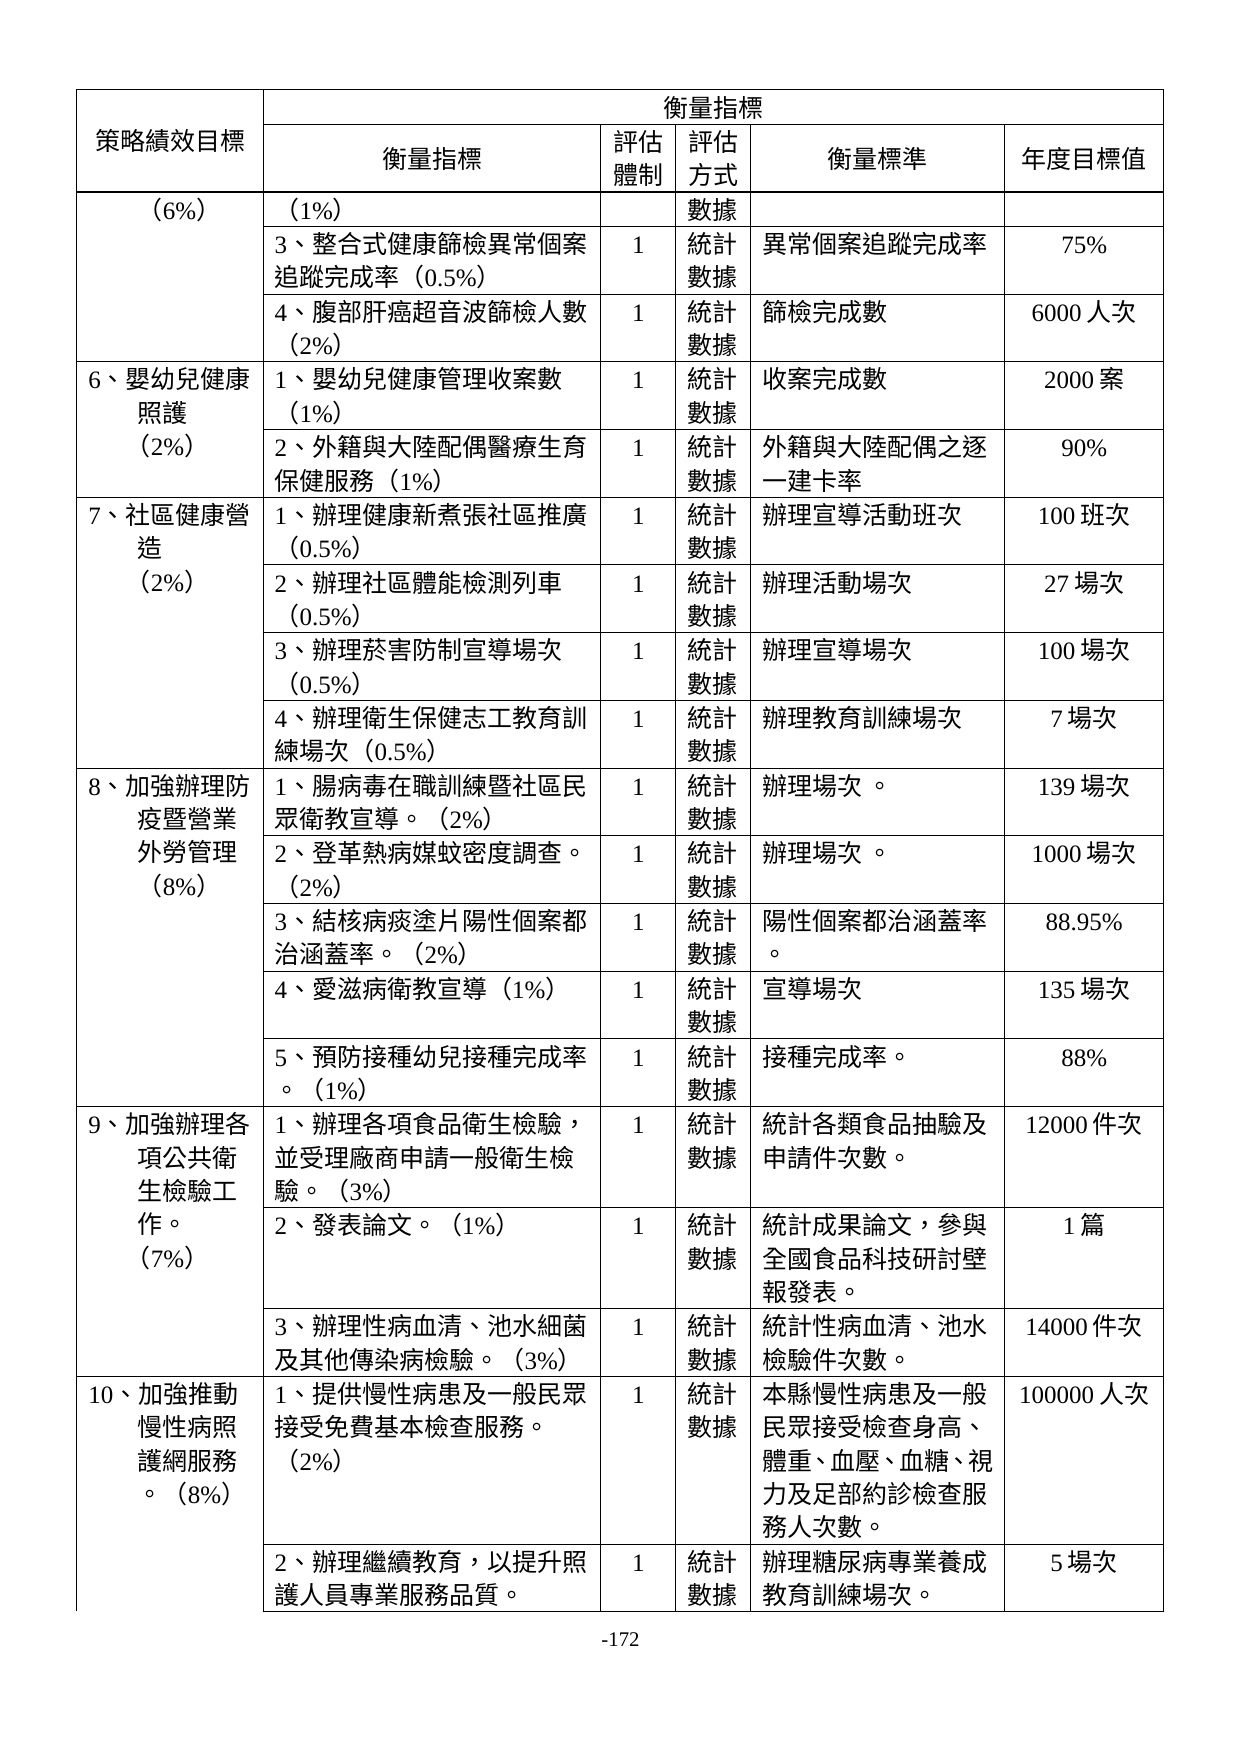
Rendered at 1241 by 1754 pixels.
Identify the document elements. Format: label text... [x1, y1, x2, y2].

table_cell 2、登革熱病媒蚊密度調查。 （2%） [264, 836, 600, 903]
table_cell 1 [601, 972, 675, 1038]
table_cell （6%） [77, 193, 263, 226]
table_cell 統計數據 [676, 1039, 750, 1106]
table_cell 14000件次 [1005, 1309, 1163, 1376]
table_cell 統計數據 [676, 633, 750, 700]
table_cell 統計性病血清、池水檢驗件次數。 [751, 1309, 1004, 1376]
table_cell 2000案 [1005, 362, 1163, 429]
table_cell 統計數據 [676, 769, 750, 835]
table_cell 5、預防接種幼兒接種完成率。（1%） [264, 1039, 600, 1106]
table_cell 1 [601, 836, 675, 903]
table_cell 外籍與大陸配偶之逐一建卡率 [751, 430, 1004, 497]
table_cell [77, 903, 263, 971]
table_cell 辦理場次 。 [751, 769, 1004, 835]
table_cell 統計數據 [676, 1309, 750, 1376]
table_cell 1篇 [1005, 1208, 1163, 1308]
table_cell 1 [601, 1107, 675, 1207]
table_cell 2、外籍與大陸配偶醫療生育保健服務（1%） [264, 430, 600, 497]
table_cell [601, 193, 675, 226]
table_cell 2、辦理社區體能檢測列車 （0.5%） [264, 565, 600, 632]
table_cell 1 [601, 1377, 675, 1543]
table_cell 6000人次 [1005, 295, 1163, 361]
table_cell 100班次 [1005, 498, 1163, 564]
table_cell 統計數據 [676, 565, 750, 632]
table_cell 評估體制 [601, 125, 675, 191]
table_cell 4、腹部肝癌超音波篩檢人數（2%） [264, 295, 600, 361]
table_cell 75% [1005, 227, 1163, 293]
table_cell 本縣慢性病患及一般民眾接受檢查身高、體重、血壓、血糖、視力及足部約診檢查服務人次數。 [751, 1377, 1004, 1543]
table_cell 1 [601, 227, 675, 293]
table_cell 辦理場次 。 [751, 836, 1004, 903]
table_cell 1、腸病毒在職訓練暨社區民眾衛教宣導。（2%） [264, 769, 600, 835]
table_cell [77, 632, 263, 700]
table_cell 7場次 [1005, 701, 1163, 767]
table_cell 2、發表論文。（1%） [264, 1208, 600, 1308]
table_cell 統計數據 [676, 498, 750, 564]
table_cell （1%） [264, 193, 600, 226]
table_cell 1 [601, 430, 675, 497]
table_cell 1000場次 [1005, 836, 1163, 903]
table_cell 1 [601, 295, 675, 361]
table_cell 2、辦理繼續教育，以提升照護人員專業服務品質。 [264, 1545, 600, 1611]
table_cell 1 [601, 701, 675, 767]
table_cell 1 [601, 1309, 675, 1376]
table_cell 辦理教育訓練場次 [751, 701, 1004, 767]
table_cell [77, 1038, 263, 1106]
table_cell 1 [601, 362, 675, 429]
table_cell 3、整合式健康篩檢異常個案追蹤完成率（0.5%） [264, 227, 600, 293]
table_cell 統計數據 [676, 227, 750, 293]
table_cell 12000件次 [1005, 1107, 1163, 1207]
table_cell 年度目標值 [1005, 125, 1163, 191]
table_cell 衡量指標 [264, 125, 600, 191]
table_cell 統計數據 [676, 701, 750, 767]
table_cell 嬰幼兒健康照護 （2%） [77, 362, 263, 497]
table_cell 統計數據 [676, 1208, 750, 1308]
table_cell 139場次 [1005, 769, 1163, 835]
table_cell 3、辦理性病血清、池水細菌及其他傳染病檢驗。（3%） [264, 1309, 600, 1376]
table_cell 統計數據 [676, 1545, 750, 1611]
table_cell 宣導場次 [751, 972, 1004, 1038]
table_cell [77, 1544, 263, 1611]
table_cell 異常個案追蹤完成率 [751, 227, 1004, 293]
table_cell 評估方式 [676, 125, 750, 191]
table_cell [77, 700, 263, 767]
table_cell 1、辦理健康新煮張社區推廣（0.5%） [264, 498, 600, 564]
table_cell 統計數據 [676, 1377, 750, 1543]
table_cell 1 [601, 1208, 675, 1308]
table_cell 加強辦理各項公共衛生檢驗工作。 （7%） [77, 1107, 263, 1308]
table_cell 衡量標準 [751, 125, 1004, 191]
table_cell 1 [601, 1039, 675, 1106]
table_cell 辦理宣導場次 [751, 633, 1004, 700]
table_cell 3、結核病痰塗片陽性個案都治涵蓋率。（2%） [264, 904, 600, 971]
table_cell 統計數據 [676, 836, 750, 903]
table_cell 統計數據 [676, 362, 750, 429]
table_cell 1 [601, 633, 675, 700]
table_cell 辦理活動場次 [751, 565, 1004, 632]
table_cell 數據 [676, 193, 750, 226]
table_cell 135場次 [1005, 972, 1163, 1038]
table_cell [77, 294, 263, 361]
table_cell 統計數據 [676, 904, 750, 971]
table_cell 1 [601, 565, 675, 632]
table_cell 90% [1005, 430, 1163, 497]
table_cell 1、辦理各項食品衛生檢驗，並受理廠商申請一般衛生檢驗。（3%） [264, 1107, 600, 1207]
table_cell 統計數據 [676, 295, 750, 361]
table_cell 統計成果論文，參與全國食品科技研討壁報發表。 [751, 1208, 1004, 1308]
table_cell 陽性個案都治涵蓋率。 [751, 904, 1004, 971]
table_cell 辦理宣導活動班次 [751, 498, 1004, 564]
table_cell 加強推動慢性病照護網服務。（8%） [77, 1377, 263, 1543]
table_cell 辦理糖尿病專業養成教育訓練場次。 [751, 1545, 1004, 1611]
table_cell 1 [601, 1545, 675, 1611]
table_cell 27場次 [1005, 565, 1163, 632]
table_cell [77, 226, 263, 293]
table_cell 1、嬰幼兒健康管理收案數 （1%） [264, 362, 600, 429]
table_cell 社區健康營造 （2%） [77, 498, 263, 632]
table_cell 統計數據 [676, 1107, 750, 1207]
table_cell 接種完成率。 [751, 1039, 1004, 1106]
table_cell 100場次 [1005, 633, 1163, 700]
table_cell [1005, 193, 1163, 226]
table_cell 統計數據 [676, 972, 750, 1038]
table_cell 100000人次 [1005, 1377, 1163, 1543]
table_cell 加強辦理防疫暨營業外勞管理（8%） [77, 769, 263, 903]
table_cell 1 [601, 769, 675, 835]
table_cell 統計各類食品抽驗及申請件次數。 [751, 1107, 1004, 1207]
table_cell [751, 193, 1004, 226]
table_cell 4、辦理衛生保健志工教育訓練場次（0.5%） [264, 701, 600, 767]
table_cell 88.95% [1005, 904, 1163, 971]
table_cell 3、辦理菸害防制宣導場次 （0.5%） [264, 633, 600, 700]
table_header 策略績效目標 [77, 90, 263, 191]
table_cell 1 [601, 498, 675, 564]
table_header 衡量指標 [264, 90, 1163, 124]
table_cell [77, 1308, 263, 1376]
table_cell 88% [1005, 1039, 1163, 1106]
table_cell [77, 971, 263, 1038]
table_cell 篩檢完成數 [751, 295, 1004, 361]
table_cell 5場次 [1005, 1545, 1163, 1611]
table_cell 收案完成數 [751, 362, 1004, 429]
table_cell 4、愛滋病衛教宣導（1%） [264, 972, 600, 1038]
table_cell 統計數據 [676, 430, 750, 497]
table_cell 1、提供慢性病患及一般民眾接受免費基本檢查服務。 （2%） [264, 1377, 600, 1543]
table_cell 1 [601, 904, 675, 971]
